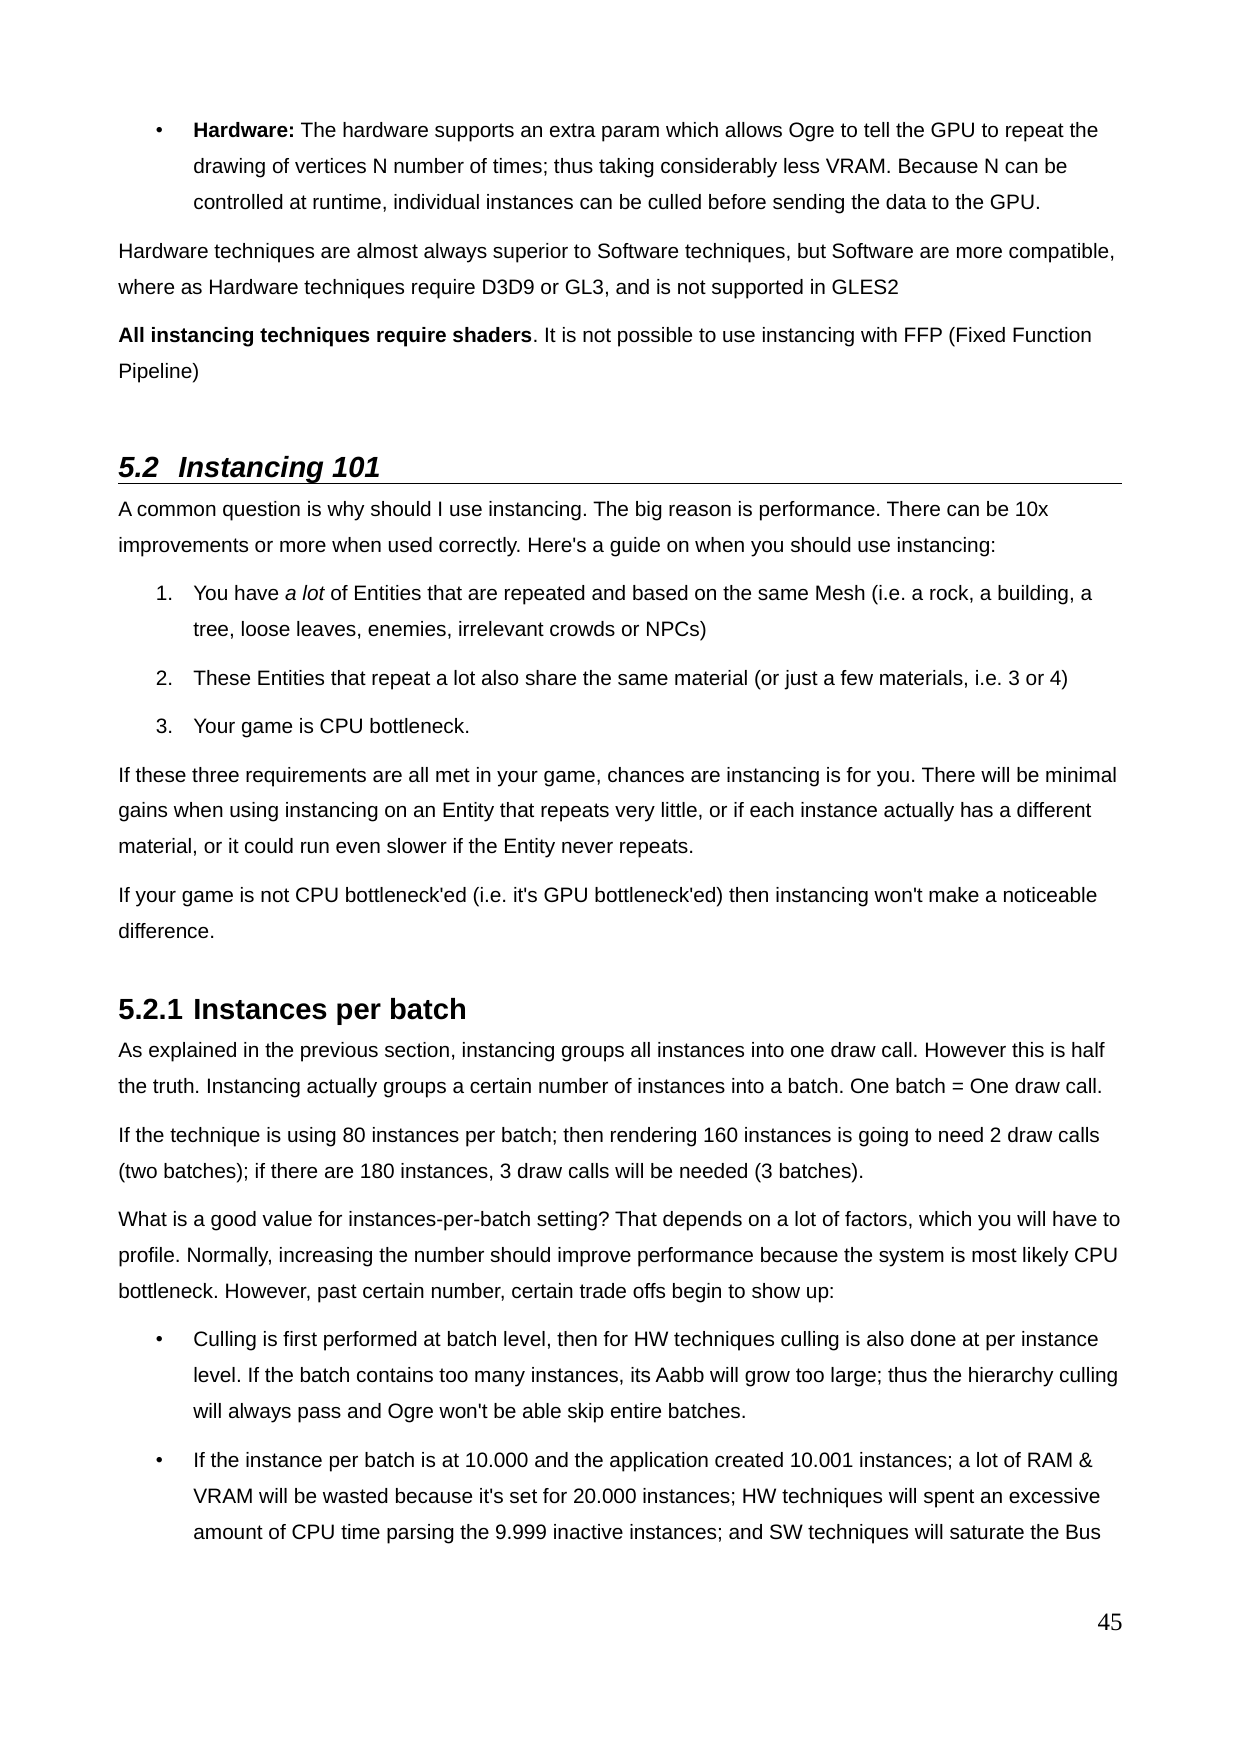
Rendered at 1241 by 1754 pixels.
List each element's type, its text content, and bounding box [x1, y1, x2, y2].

text If your game is not CPU bottleneck'ed (i.e. it's GPU bottleneck'ed) then instancing won't make a noticeable difference. [118, 883, 1122, 943]
text A common question is why should I use instancing. The big reason is performance. There can be 10x improvements or more when used correctly. Here's a guide on when you should use instancing: [118, 497, 1122, 557]
list You have a lot of Entities that are repeated and based on the same Mesh (i.e. a rock, a building, a tree, loose leaves, enemies, irrelevant crowds or NPCs) [156, 581, 1122, 641]
subtitle Instancing 101 [118, 450, 1122, 483]
text If these three requirements are all met in your game, chances are instancing is for you. There will be minimal gains when using instancing on an Entity that repeats very little, or if each instance actually has a different material, or it could run even slower if the Entity never repeats. [118, 762, 1122, 858]
list Hardware: The hardware supports an extra param which allows Ogre to tell the GPU to repeat the drawing of vertices N number of times; thus taking considerably less VRAM. Because N can be controlled at runtime, individual instances can be culled before sending the data to the GPU. [156, 118, 1122, 214]
list If the instance per batch is at 10.000 and the application created 10.001 instances; a lot of RAM & VRAM will be wasted because it's set for 20.000 instances; HW techniques will spent an excessive amount of CPU time parsing the 9.999 inactive instances; and SW techniques will saturate the Bus [156, 1448, 1122, 1543]
text What is a good value for instances-per-batch setting? That depends on a lot of factors, which you will have to profile. Normally, increasing the number should improve performance because the system is most likely CPU bottleneck. However, past certain number, certain trade offs begin to show up: [118, 1207, 1122, 1303]
text As explained in the previous section, instancing groups all instances into one draw call. However this is half the truth. Instancing actually groups a certain number of instances into a batch. One batch = One draw call. [118, 1038, 1122, 1098]
list Your game is CPU bottleneck. [156, 714, 1122, 738]
text If the technique is using 80 instances per batch; then rendering 160 instances is going to need 2 draw calls (two batches); if there are 180 instances, 3 draw calls will be needed (3 batches). [118, 1122, 1122, 1182]
subtitle Instances per batch [118, 992, 1122, 1026]
list These Entities that repeat a lot also share the same material (or just a few materials, i.e. 3 or 4) [156, 666, 1122, 689]
text All instancing techniques require shaders. It is not possible to use instancing with FFP (Fixed Function Pipeline) [118, 323, 1122, 383]
list Culling is first performed at batch level, then for HW techniques culling is also done at per instance level. If the batch contains too many instances, its Aabb will grow too large; thus the hierarchy culling will always pass and Ogre won't be able skip entire batches. [156, 1327, 1122, 1423]
text Hardware techniques are almost always superior to Software techniques, but Software are more compatible, where as Hardware techniques require D3D9 or GL3, and is not supported in GLES2 [118, 238, 1122, 298]
